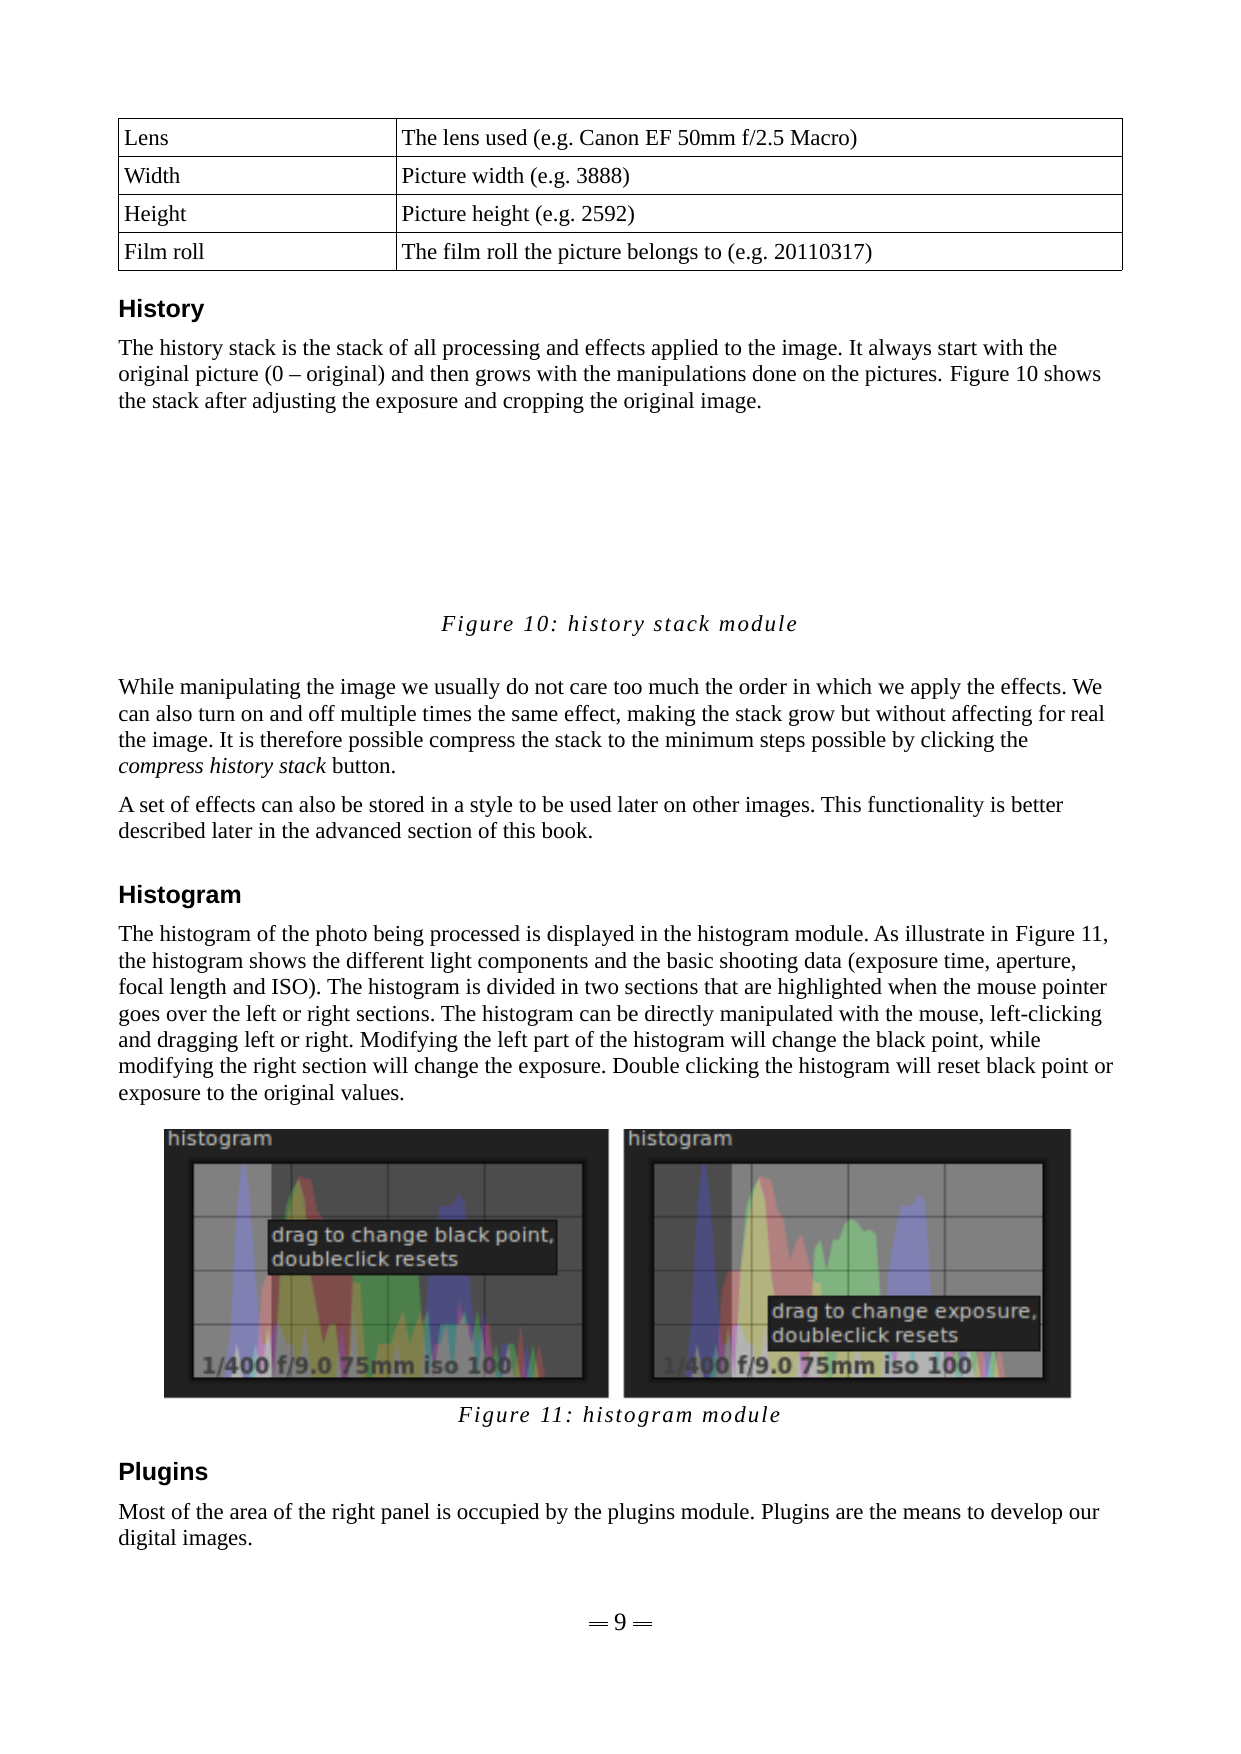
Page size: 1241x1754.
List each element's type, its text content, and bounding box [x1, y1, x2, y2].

table_cell The lens used (e.g. Canon EF 50mm f/2.5 Macro) [397, 119, 1122, 156]
text Most of the area of the right panel is occupied by the plugins module. Plugins are the means to develop our digital images. [118, 1498, 1122, 1551]
subtitle [164, 1117, 1076, 1129]
subtitle History [118, 293, 1122, 322]
table_cell Lens [119, 119, 396, 156]
subtitle Histogram [118, 880, 1122, 909]
text The histogram of the photo being processed is displayed in the histogram module. As illustrate in Figure 11, the histogram shows the different light components and the basic shooting data (exposure time, aperture, focal length and ISO). The histogram is divided in two sections that are highlighted when the mouse pointer goes over the left or right sections. The histogram can be directly manipulated with the mouse, left-clicking and dragging left or right. Modifying the left part of the histogram will change the black point, while modifying the right section will change the exposure. Double clicking the histogram will reset black point or exposure to the original values. [118, 921, 1122, 1105]
table_cell Height [119, 195, 396, 232]
text Figure 11: histogram module [164, 1402, 1076, 1428]
table_cell Picture width (e.g. 3888) [397, 157, 1122, 194]
text A set of effects can also be stored in a style to be used later on other images. This functionality is better described later in the advanced section of this book. [118, 791, 1122, 844]
table_cell Width [119, 157, 396, 194]
table_cell Picture height (e.g. 2592) [397, 195, 1122, 232]
subtitle Plugins [118, 1402, 1122, 1486]
text Figure 10: history stack module [425, 438, 815, 636]
text The history stack is the stack of all processing and effects applied to the image. It always start with the original picture (0 – original) and then grows with the manipulations done on the pictures. Figure 10 shows the stack after adjusting the exposure and cropping the original image. [118, 334, 1122, 413]
table_cell Film roll [119, 233, 396, 270]
table_cell The film roll the picture belongs to (e.g. 20110317) [397, 233, 1122, 270]
picture [164, 1129, 1077, 1402]
text While manipulating the image we usually do not care too much the order in which we apply the effects. We can also turn on and off multiple times the same effect, making the stack grow but without affecting for real the image. It is therefore possible compress the stack to the minimum steps possible by clicking the compress history stack button. [118, 426, 1122, 779]
